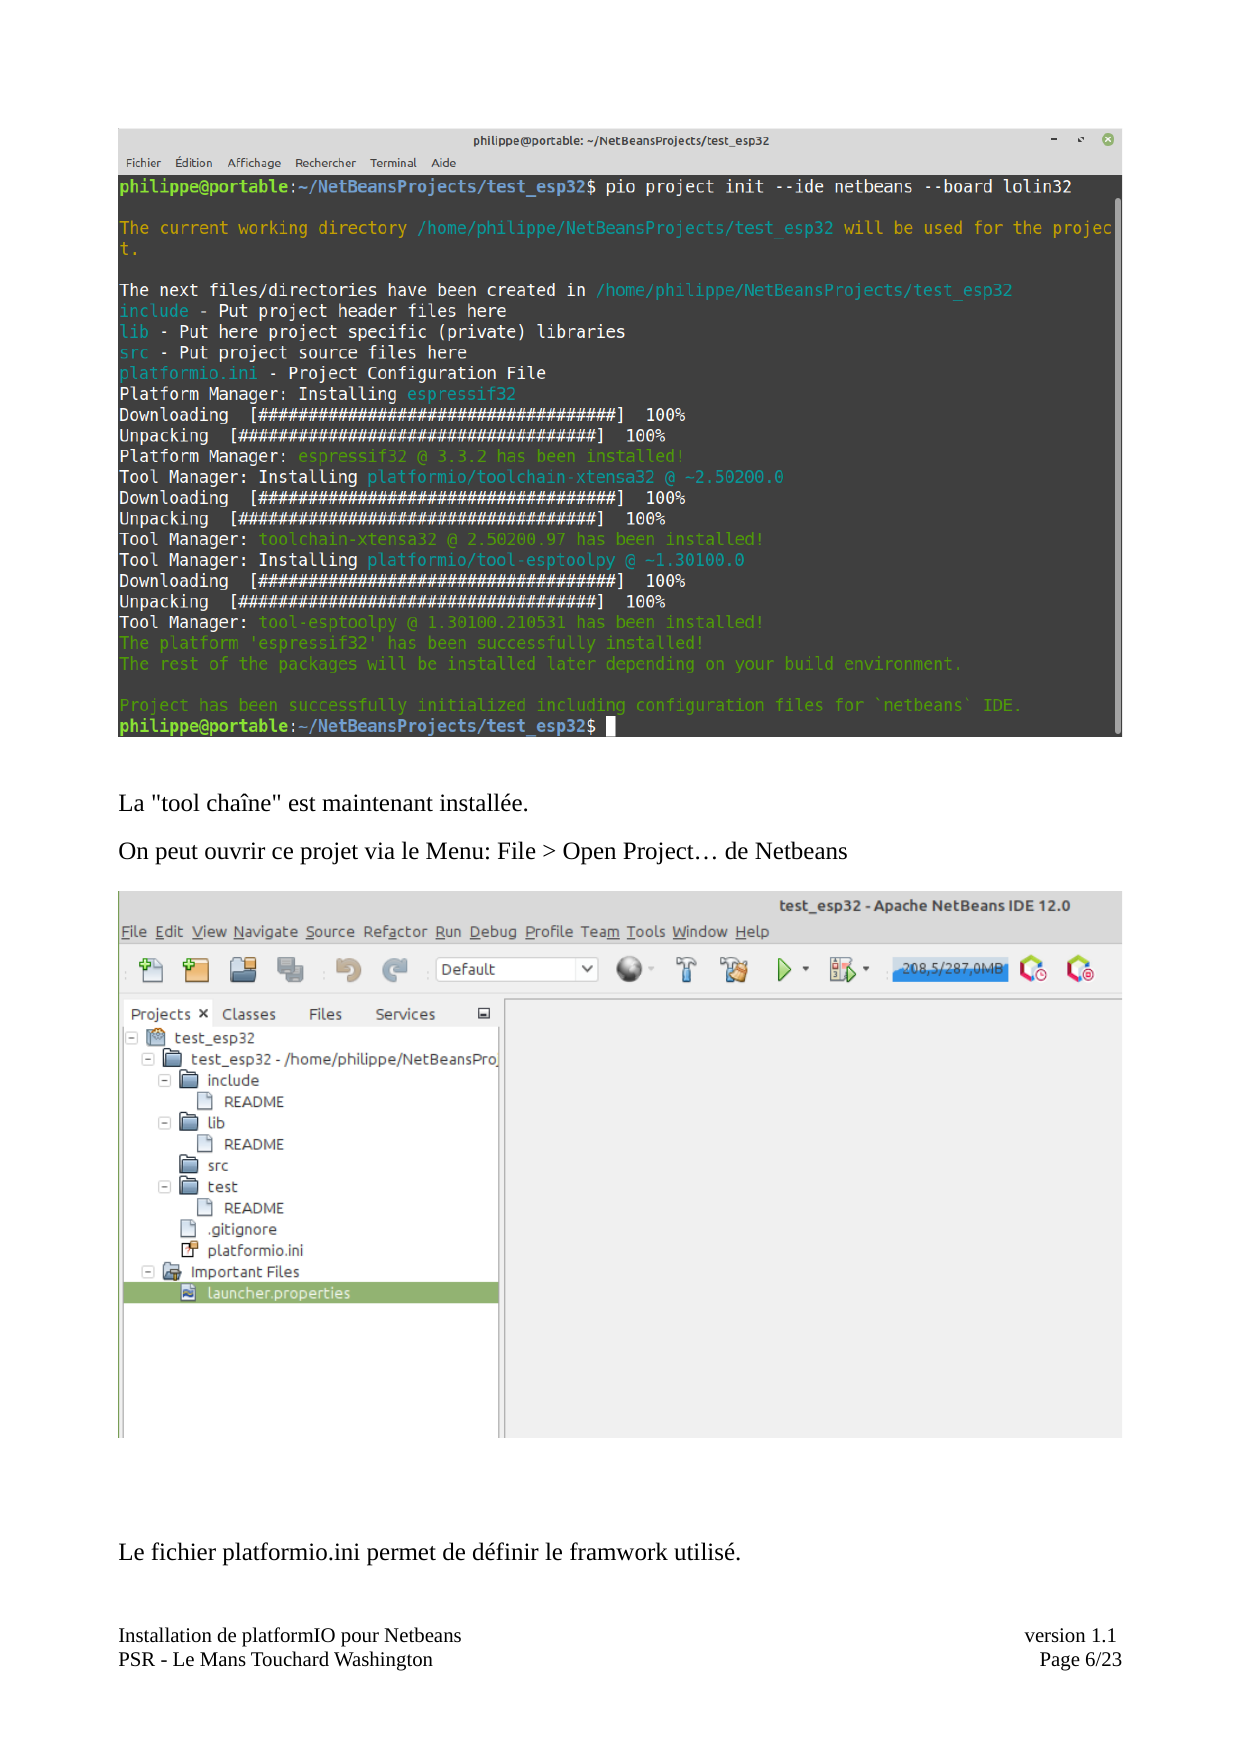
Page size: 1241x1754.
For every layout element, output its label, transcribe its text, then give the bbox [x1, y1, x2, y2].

text Le fichier platformio.ini permet de définir le framwork utilisé. [118, 1537, 1122, 1566]
text On peut ouvrir ce projet via le Menu: File > Open Project… de Netbeans [118, 836, 1122, 865]
picture [118, 891, 1123, 1438]
picture [118, 128, 1123, 737]
text La "tool chaîne" est maintenant installée. [118, 788, 1122, 817]
